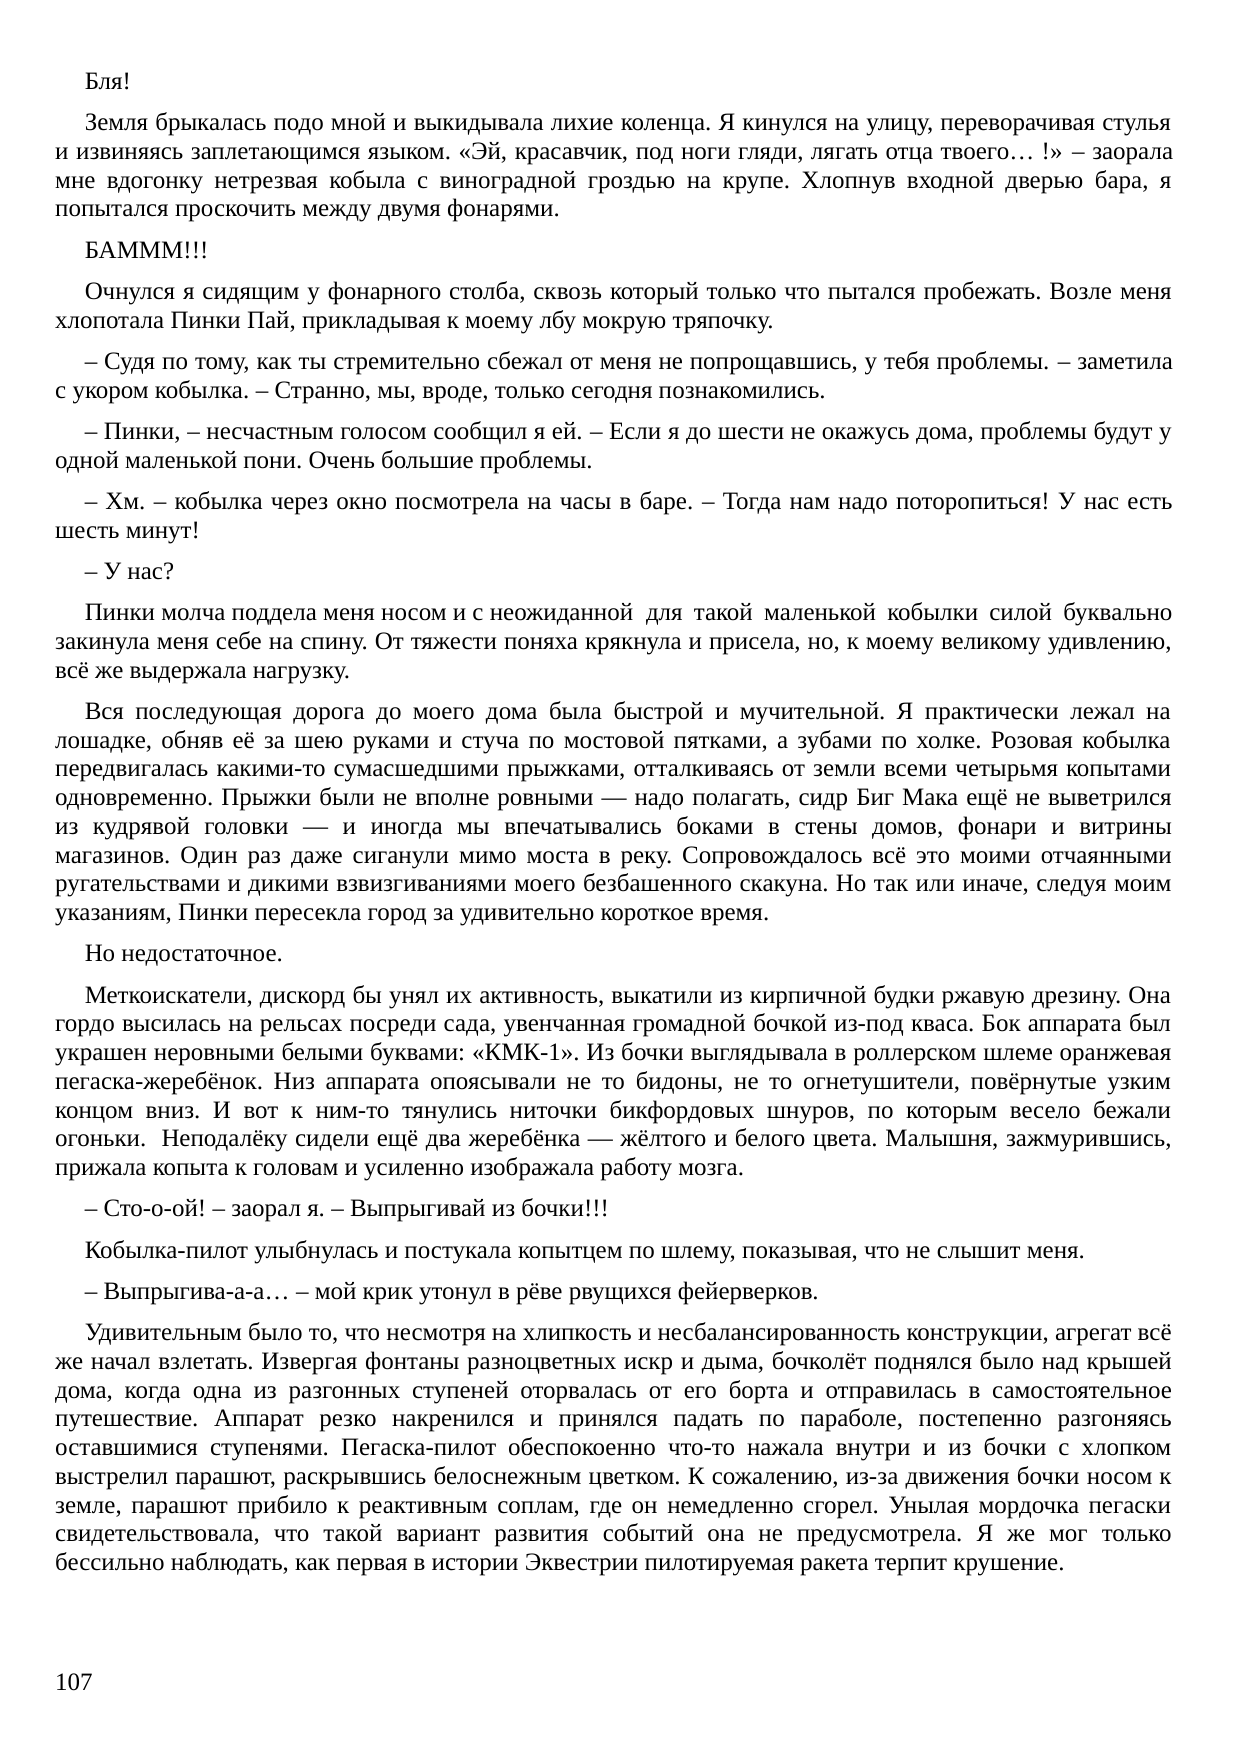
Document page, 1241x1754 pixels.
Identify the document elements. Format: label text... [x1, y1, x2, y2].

text – Пинки, – несчастным голосом сообщил я ей. – Если я до шести не окажусь дома, проблемы будут у одной маленькой пони. Очень большие проблемы. [55, 416, 1173, 473]
text Удивительным было то, что несмотря на хлипкость и несбалансированность конструкции, агрегат всё же начал взлетать. Извергая фонтаны разноцветных искр и дыма, бочколёт поднялся было над крышей дома, когда одна из разгонных ступеней оторвалась от его борта и отправилась в самостоятельное путешествие. Аппарат резко накренился и принялся падать по параболе, постепенно разгоняясь оставшимися ступенями. Пегаска-пилот обеспокоенно что-то нажала внутри и из бочки с хлопком выстрелил парашют, раскрывшись белоснежным цветком. К сожалению, из-за движения бочки носом к земле, парашют прибило к реактивным соплам, где он немедленно сгорел. Унылая мордочка пегаски свидетельствовала, что такой вариант развития событий она не предусмотрела. Я же мог только бессильно наблюдать, как первая в истории Эквестрии пилотируемая ракета терпит крушение. [55, 1317, 1173, 1576]
text БАМММ!!! [55, 235, 1173, 263]
text Меткоискатели, дискорд бы унял их активность, выкатили из кирпичной будки ржавую дрезину. Она гордо высилась на рельсах посреди сада, увенчанная громадной бочкой из-под кваса. Бок аппарата был украшен неровными белыми буквами: «КМК-1». Из бочки выглядывала в роллерском шлеме оранжевая пегаска-жеребёнок. Низ аппарата опоясывали не то бидоны, не то огнетушители, повёрнутые узким концом вниз. И вот к ним-то тянулись ниточки бикфордовых шнуров, по которым весело бежали огоньки. Неподалёку сидели ещё два жеребёнка — жёлтого и белого цвета. Малышня, зажмурившись, прижала копыта к головам и усиленно изображала работу мозга. [55, 980, 1173, 1181]
text Но недостаточное. [55, 938, 1173, 967]
text – Сто-о-ой! – заорал я. – Выпрыгивай из бочки!!! [55, 1193, 1173, 1222]
text Пинки молча поддела меня носом и с неожиданной для такой маленькой кобылки силой буквально закинула меня себе на спину. От тяжести поняха крякнула и присела, но, к моему великому удивлению, всё же выдержала нагрузку. [55, 597, 1173, 683]
text – Выпрыгива-а-а… – мой крик утонул в рёве рвущихся фейерверков. [55, 1276, 1173, 1305]
text Вся последующая дорога до моего дома была быстрой и мучительной. Я практически лежал на лошадке, обняв её за шею руками и стуча по мостовой пятками, а зубами по холке. Розовая кобылка передвигалась какими-то сумасшедшими прыжками, отталкиваясь от земли всеми четырьмя копытами одновременно. Прыжки были не вполне ровными — надо полагать, сидр Биг Мака ещё не выветрился из кудрявой головки — и иногда мы впечатывались боками в стены домов, фонари и витрины магазинов. Один раз даже сиганули мимо моста в реку. Сопровождалось всё это моими отчаянными ругательствами и дикими взвизгиваниями моего безбашенного скакуна. Но так или иначе, следуя моим указаниям, Пинки пересекла город за удивительно короткое время. [55, 696, 1173, 926]
text Очнулся я сидящим у фонарного столба, сквозь который только что пытался пробежать. Возле меня хлопотала Пинки Пай, прикладывая к моему лбу мокрую тряпочку. [55, 276, 1173, 333]
text – Судя по тому, как ты стремительно сбежал от меня не попрощавшись, у тебя проблемы. – заметила с укором кобылка. – Странно, мы, вроде, только сегодня познакомились. [55, 346, 1173, 403]
text – Хм. – кобылка через окно посмотрела на часы в баре. – Тогда нам надо поторопиться! У нас есть шесть минут! [55, 486, 1173, 543]
text Бля! [55, 66, 1173, 95]
text – У нас? [55, 556, 1173, 585]
text Кобылка-пилот улыбнулась и постукала копытцем по шлему, показывая, что не слышит меня. [55, 1235, 1173, 1263]
text Земля брыкалась подо мной и выкидывала лихие коленца. Я кинулся на улицу, переворачивая стулья и извиняясь заплетающимся языком. «Эй, красавчик, под ноги гляди, лягать отца твоего… !» – заорала мне вдогонку нетрезвая кобыла с виноградной гроздью на крупе. Хлопнув входной дверью бара, я попытался проскочить между двумя фонарями. [55, 107, 1173, 222]
